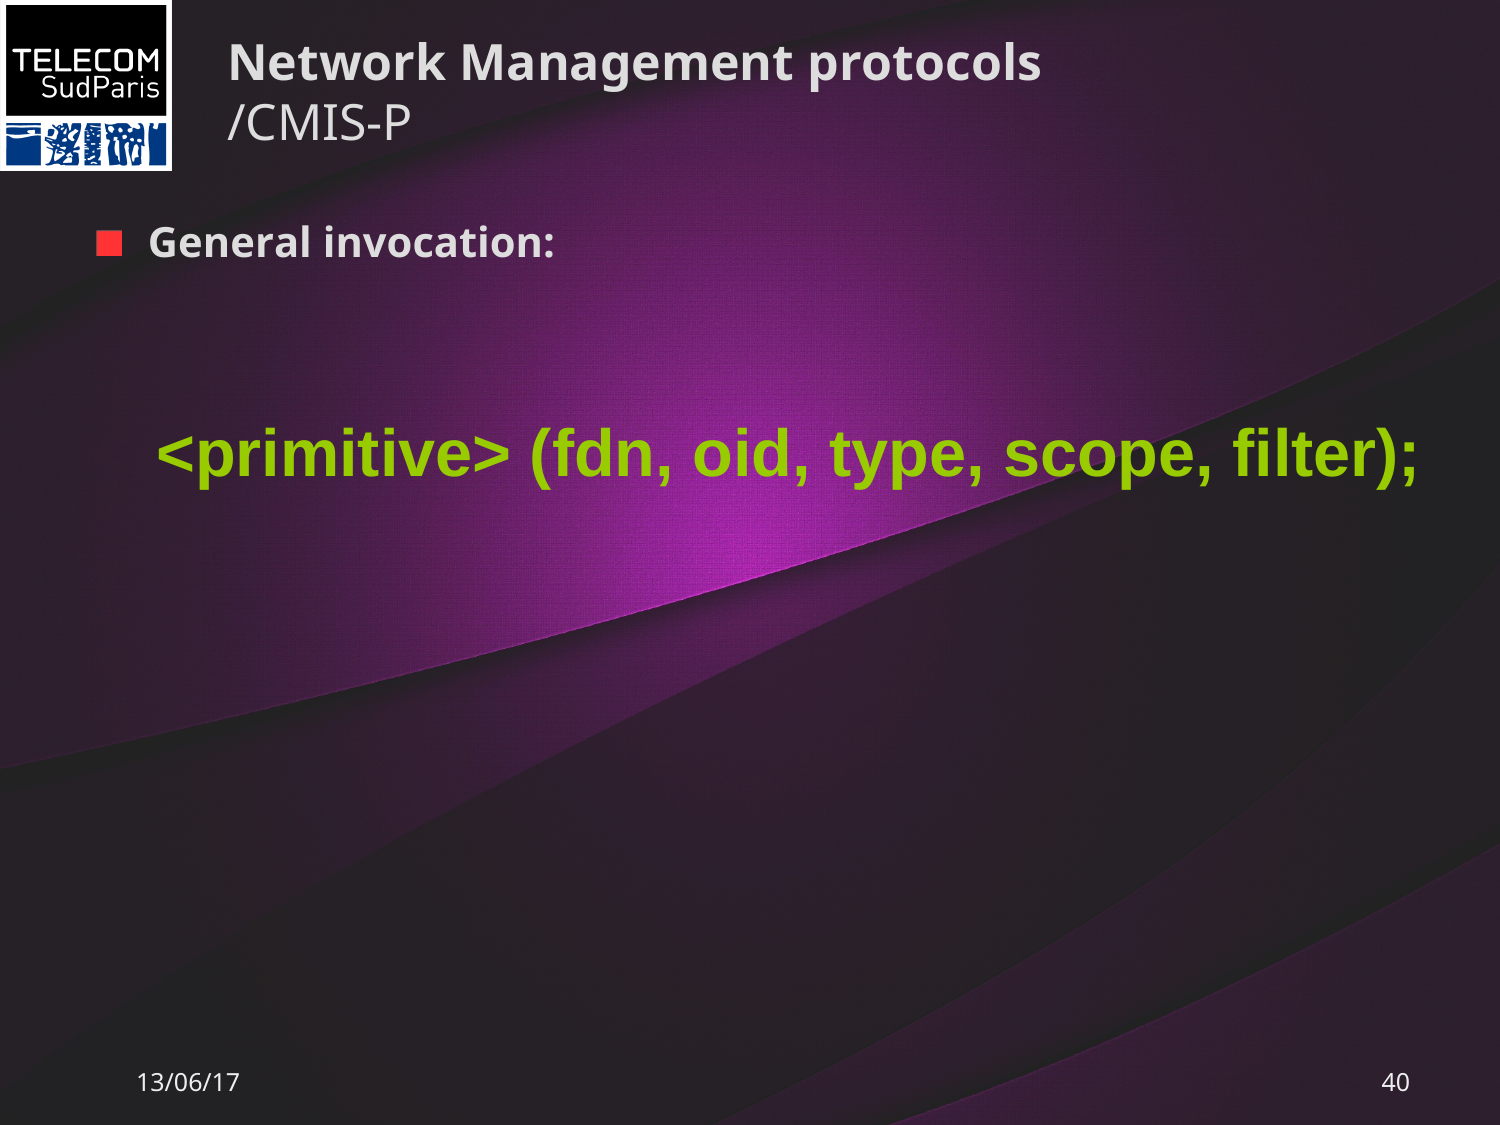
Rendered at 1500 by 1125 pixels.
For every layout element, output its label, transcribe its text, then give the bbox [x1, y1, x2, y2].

text_box <primitive> (fdn, oid, type, scope, filter); [141, 402, 1439, 498]
picture [0, 0, 1500, 1125]
title Network Management protocols /CMIS-P [212, 30, 1406, 150]
list General invocation: [76, 207, 1427, 977]
